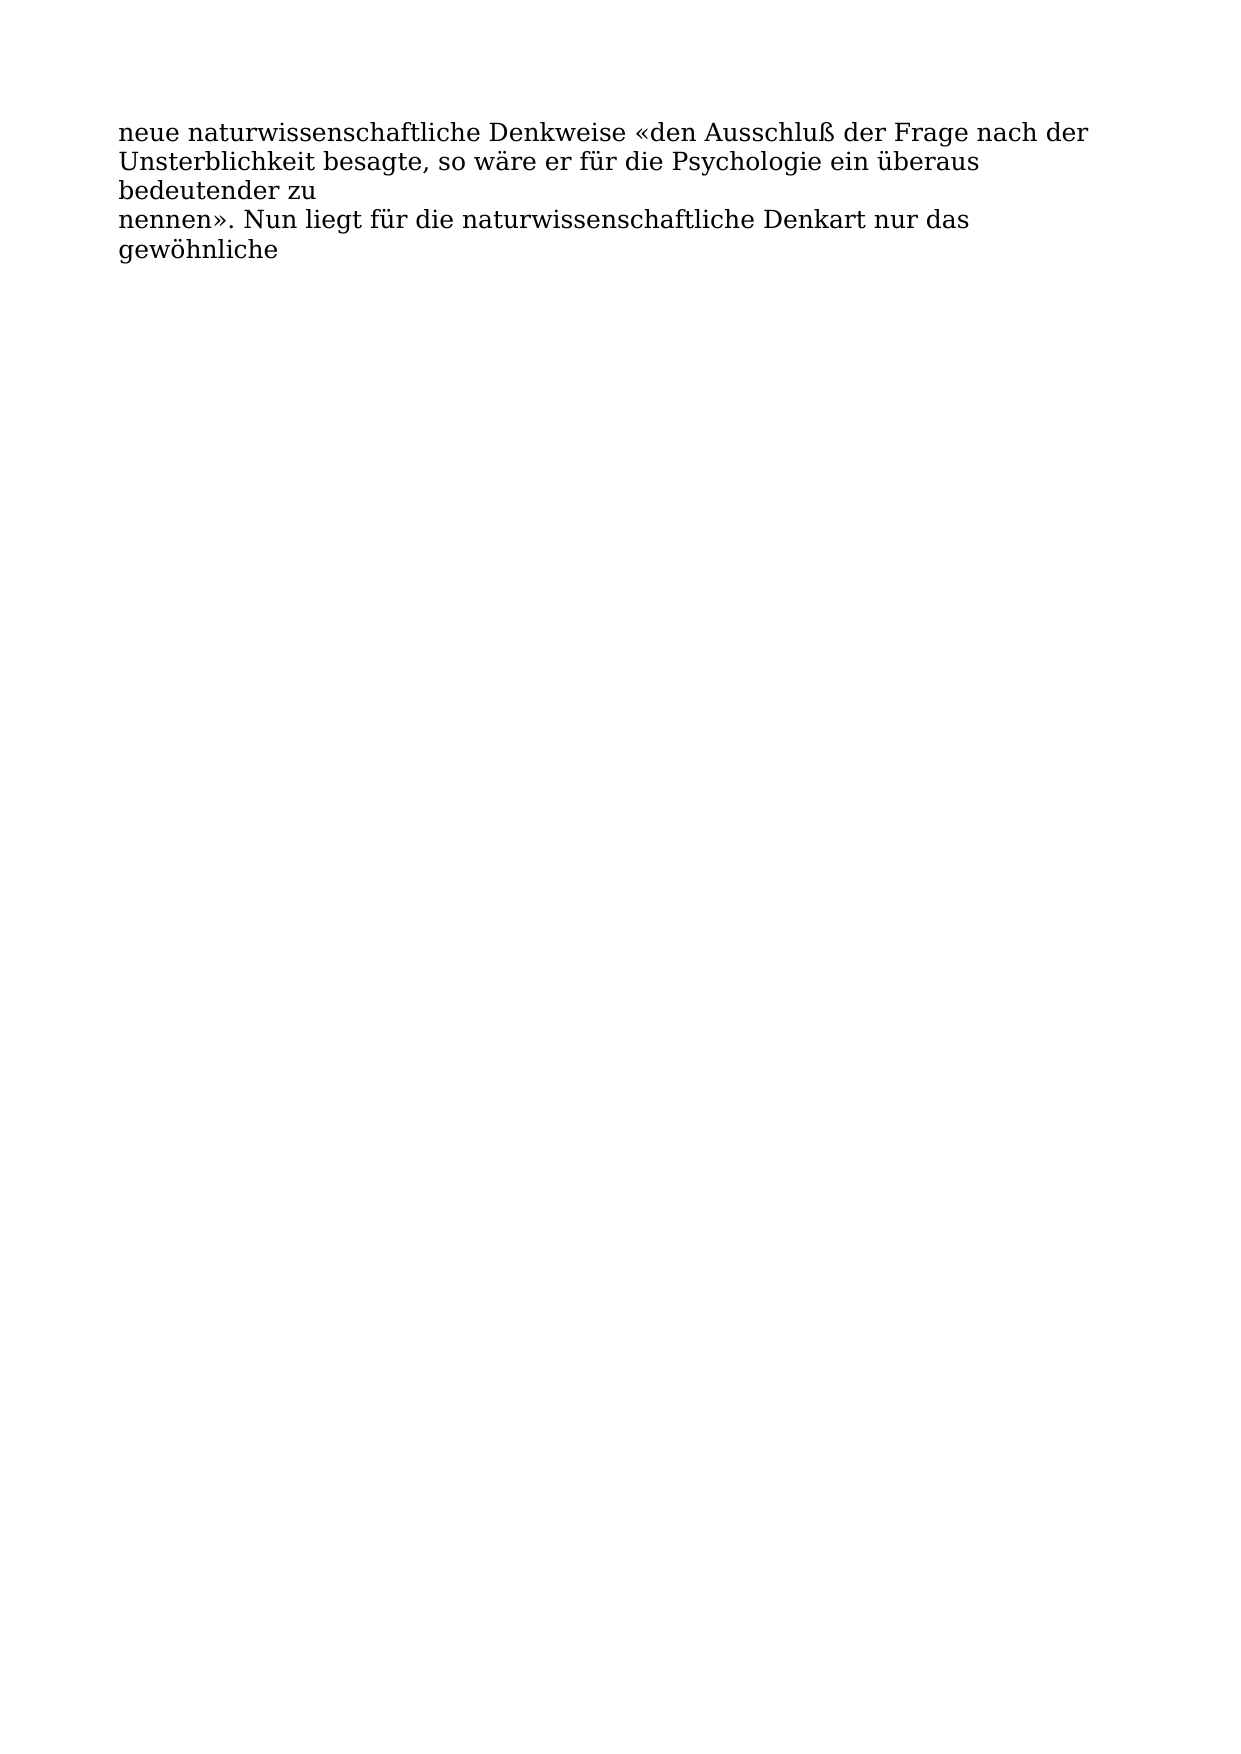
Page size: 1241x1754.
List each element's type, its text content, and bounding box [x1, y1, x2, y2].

text Unsterblichkeit besagte, so wäre er für die Psychologie ein überaus bedeutender zu [118, 147, 1122, 206]
text nennen». Nun liegt für die naturwissenschaftliche Denkart nur das gewöhnliche [118, 206, 1122, 264]
text neue naturwissenschaftliche Denkweise «den Ausschluß der Frage nach der [118, 118, 1122, 147]
